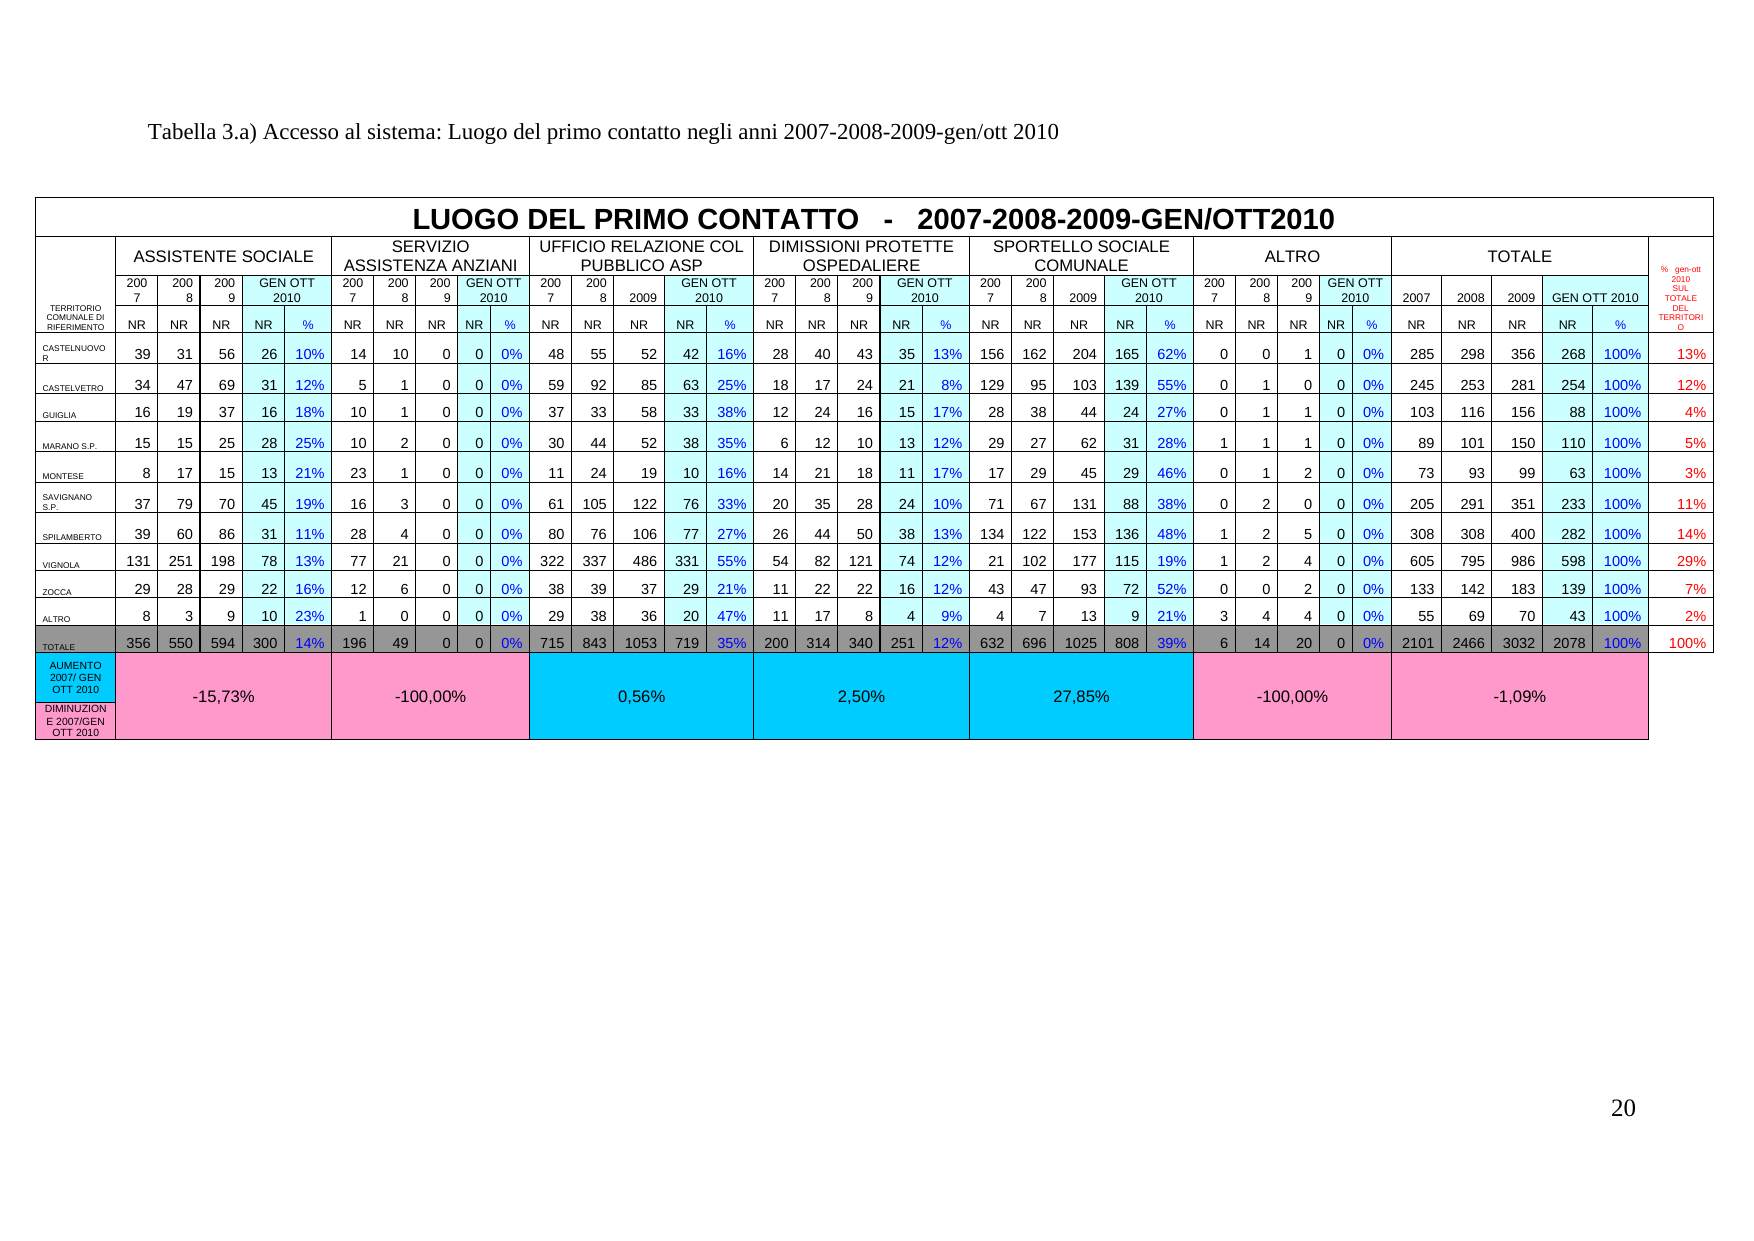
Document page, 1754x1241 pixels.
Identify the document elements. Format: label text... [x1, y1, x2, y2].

table_cell 49 [374, 626, 415, 652]
table_cell 29 [201, 571, 242, 597]
table_cell 2009 [838, 276, 879, 305]
table_cell 122 [614, 483, 664, 512]
table_cell 2008 [1236, 276, 1277, 305]
table_cell 308 [1442, 513, 1491, 543]
table_cell 21% [1147, 598, 1193, 624]
table_cell 356 [116, 626, 157, 652]
table_cell 100% [1593, 544, 1648, 570]
table_cell ASSISTENTE SOCIALE [116, 237, 331, 275]
table_cell 0 [1236, 571, 1277, 597]
table_cell 25 [201, 422, 242, 451]
table_cell 0 [1278, 364, 1319, 393]
table_cell 204 [1054, 333, 1104, 363]
table_cell [1649, 702, 1713, 739]
table_cell 116 [1442, 394, 1491, 421]
table_cell 38% [1147, 483, 1193, 512]
table_cell 200 [754, 626, 795, 652]
table_cell 15 [881, 394, 922, 421]
table_cell % [707, 306, 753, 332]
table_cell 0 [1320, 364, 1352, 393]
table_cell 100% [1593, 571, 1648, 597]
table_cell 17 [796, 364, 837, 393]
table_cell 795 [1442, 544, 1491, 570]
table_cell 1 [1278, 422, 1319, 451]
table_cell 47 [158, 364, 199, 393]
table_cell 63 [1543, 452, 1592, 482]
table_cell 67 [1012, 483, 1053, 512]
table_cell 47 [1012, 571, 1053, 597]
table_cell 70 [1492, 598, 1542, 624]
table_cell 6 [374, 571, 415, 597]
table_cell 0 [1194, 483, 1235, 512]
table_cell NR [614, 306, 664, 332]
table_cell 2 [1278, 571, 1319, 597]
table_cell 23 [332, 452, 373, 482]
table_cell 4 [1278, 544, 1319, 570]
table_cell 233 [1543, 483, 1592, 512]
table_cell 4 [1236, 598, 1277, 624]
table_cell 28 [158, 571, 199, 597]
table_cell 605 [1392, 544, 1441, 570]
table_cell 291 [1442, 483, 1491, 512]
table_cell 0% [1353, 483, 1391, 512]
table_cell 14% [285, 626, 331, 652]
table_cell 1 [374, 452, 415, 482]
table_cell 10 [332, 422, 373, 451]
table_cell 6 [1194, 626, 1235, 652]
table_cell 150 [1492, 422, 1542, 451]
table_cell 136 [1105, 513, 1146, 543]
table_cell 281 [1492, 364, 1542, 393]
table_cell -15,73% [116, 653, 331, 739]
table_cell 105 [572, 483, 613, 512]
table_cell 156 [970, 333, 1011, 363]
table_cell 19% [285, 483, 331, 512]
table_cell 0 [458, 394, 490, 421]
table_cell 101 [1442, 422, 1491, 451]
table_cell 1 [332, 598, 373, 624]
table_cell 300 [243, 626, 284, 652]
table_cell 100% [1593, 598, 1648, 624]
table_cell 12 [796, 422, 837, 451]
text Tabella 3.a) Accesso al sistema: Luogo del primo contatto negli anni 2007-2008-2009-gen/ott 2010 [148, 118, 1636, 144]
table_cell GEN OTT 2010 [1543, 276, 1648, 305]
table_cell NR [754, 306, 795, 332]
table_cell 31 [1105, 422, 1146, 451]
table_cell 21% [285, 452, 331, 482]
table_cell 2009 [614, 276, 664, 305]
table_cell 11 [530, 452, 571, 482]
table_cell 16 [838, 394, 879, 421]
table_cell 719 [665, 626, 706, 652]
table_cell 0 [458, 333, 490, 363]
table_cell 103 [1054, 364, 1104, 393]
table_cell 59 [530, 364, 571, 393]
table_cell 8 [116, 598, 157, 624]
table_cell 29 [665, 571, 706, 597]
table_cell 0 [458, 598, 490, 624]
table_cell 22 [838, 571, 879, 597]
table_cell 2008 [1012, 276, 1053, 305]
table_cell 27% [1147, 394, 1193, 421]
table_cell MONTESE [36, 452, 115, 482]
table_cell MARANO S.P. [36, 422, 115, 451]
table_cell 17 [796, 598, 837, 624]
table_cell 0% [491, 598, 529, 624]
table_cell % [1353, 306, 1391, 332]
table_cell 72 [1105, 571, 1146, 597]
table_cell 2009 [1278, 276, 1319, 305]
table_cell 0 [416, 394, 457, 421]
table_cell 0% [1353, 364, 1391, 393]
table_cell 0 [1320, 626, 1352, 652]
table_cell 131 [1054, 483, 1104, 512]
table_cell 183 [1492, 571, 1542, 597]
table_cell 1 [1194, 422, 1235, 451]
table_cell 28 [332, 513, 373, 543]
table_cell 139 [1543, 571, 1592, 597]
table_cell NR [1392, 306, 1441, 332]
table_cell 2008 [374, 276, 415, 305]
table_cell NR [970, 306, 1011, 332]
table_cell 27,85% [970, 653, 1193, 739]
table_cell 0% [1353, 422, 1391, 451]
table_cell 4% [1649, 394, 1713, 421]
table_cell 4 [374, 513, 415, 543]
table_cell TOTALE [36, 626, 115, 652]
table_cell 2009 [201, 276, 242, 305]
table_cell 142 [1442, 571, 1491, 597]
table_cell UFFICIO RELAZIONE COL PUBBLICO ASP [530, 237, 753, 275]
table_cell 74 [881, 544, 922, 570]
table_cell 0% [491, 571, 529, 597]
table_cell GEN OTT 2010 [243, 276, 331, 305]
table_cell 17 [970, 452, 1011, 482]
table_cell 3032 [1492, 626, 1542, 652]
table_cell 31 [243, 364, 284, 393]
table_cell 0 [416, 333, 457, 363]
table_cell 71 [970, 483, 1011, 512]
table_cell NR [1105, 306, 1146, 332]
table_cell 0 [1320, 483, 1352, 512]
table_cell 8% [923, 364, 969, 393]
table_cell 35 [796, 483, 837, 512]
table_cell 1053 [614, 626, 664, 652]
table_cell 298 [1442, 333, 1491, 363]
table_cell 0 [1320, 513, 1352, 543]
table_cell % gen-ott 2010 SUL TOTALE DEL TERRITORIO [1649, 237, 1713, 332]
table_cell NR [1054, 306, 1104, 332]
table_cell 44 [572, 422, 613, 451]
table_cell 16 [243, 394, 284, 421]
table_cell 2009 [416, 276, 457, 305]
table_cell 0 [1194, 364, 1235, 393]
table_cell 340 [838, 626, 879, 652]
table_cell 37 [201, 394, 242, 421]
table_cell 1 [1236, 364, 1277, 393]
table_cell 102 [1012, 544, 1053, 570]
table_cell 2009 [1492, 276, 1542, 305]
table_cell 38 [665, 422, 706, 451]
table_cell 3 [1194, 598, 1235, 624]
table_cell 13% [923, 513, 969, 543]
table_cell 39% [1147, 626, 1193, 652]
table_cell 100% [1593, 452, 1648, 482]
table_cell NR [572, 306, 613, 332]
table_cell 1 [1236, 452, 1277, 482]
table_cell 44 [1054, 394, 1104, 421]
table_cell 0 [416, 544, 457, 570]
table_cell 55 [1392, 598, 1441, 624]
table_cell 121 [838, 544, 879, 570]
table_cell 598 [1543, 544, 1592, 570]
table_cell 13% [1649, 333, 1713, 363]
table_cell 251 [881, 626, 922, 652]
table_cell 35% [707, 422, 753, 451]
table_cell 486 [614, 544, 664, 570]
table_cell 33% [707, 483, 753, 512]
table_cell 6 [754, 422, 795, 451]
table_cell 3% [1649, 452, 1713, 482]
table_cell 16 [116, 394, 157, 421]
table_cell 28% [1147, 422, 1193, 451]
table_cell 76 [665, 483, 706, 512]
table_cell 11 [754, 598, 795, 624]
table_cell 29 [530, 598, 571, 624]
table_cell 0 [416, 571, 457, 597]
table_cell 9 [1105, 598, 1146, 624]
table_cell 100% [1593, 333, 1648, 363]
table_cell 27% [707, 513, 753, 543]
table_cell 39 [116, 513, 157, 543]
table_cell 0 [416, 483, 457, 512]
table_cell 37 [116, 483, 157, 512]
table_cell 322 [530, 544, 571, 570]
table_cell % [491, 306, 529, 332]
table_cell GEN OTT 2010 [1320, 276, 1391, 305]
table_cell 48 [530, 333, 571, 363]
table_cell 62 [1054, 422, 1104, 451]
table_cell ZOCCA [36, 571, 115, 597]
table_cell 12% [923, 422, 969, 451]
table_cell 0% [491, 422, 529, 451]
table_cell 52 [614, 333, 664, 363]
table_cell 0 [1194, 452, 1235, 482]
table_cell NR [1442, 306, 1491, 332]
table_cell 986 [1492, 544, 1542, 570]
table_cell 13 [881, 422, 922, 451]
table_cell 13 [243, 452, 284, 482]
table_cell 0 [1320, 544, 1352, 570]
table_cell 38 [530, 571, 571, 597]
table_cell 29 [1012, 452, 1053, 482]
table_cell NR [1543, 306, 1592, 332]
table_cell 0 [458, 422, 490, 451]
table_cell CASTELNUOVO R [36, 333, 115, 363]
table_cell 2 [374, 422, 415, 451]
table_cell 594 [201, 626, 242, 652]
table_cell 0% [1353, 333, 1391, 363]
table_cell 22 [243, 571, 284, 597]
table_cell 12% [923, 544, 969, 570]
table_cell 93 [1054, 571, 1104, 597]
table_cell 25% [285, 422, 331, 451]
table_cell DIMINUZIONE 2007/GEN OTT 2010 [36, 703, 115, 739]
table_cell 4 [881, 598, 922, 624]
table_cell 5% [1649, 422, 1713, 451]
table_cell 156 [1492, 394, 1542, 421]
table_cell 29 [970, 422, 1011, 451]
table_cell NR [1492, 306, 1542, 332]
table_cell 17% [923, 394, 969, 421]
table_cell 15 [201, 452, 242, 482]
table_cell 0 [416, 364, 457, 393]
table_cell 0 [458, 626, 490, 652]
table_cell 28 [243, 422, 284, 451]
table_cell NR [1278, 306, 1319, 332]
table_cell 133 [1392, 571, 1441, 597]
table_cell 24 [1105, 394, 1146, 421]
table_cell 12% [923, 571, 969, 597]
table_cell 73 [1392, 452, 1441, 482]
table_cell 77 [332, 544, 373, 570]
table_cell 19 [614, 452, 664, 482]
table_cell 76 [572, 513, 613, 543]
table_cell 54 [754, 544, 795, 570]
table_cell 60 [158, 513, 199, 543]
table_cell 1 [1278, 394, 1319, 421]
table_cell ALTRO [1194, 237, 1391, 275]
table_cell ALTRO [36, 598, 115, 624]
table_cell 0% [1353, 452, 1391, 482]
table_cell 16% [285, 571, 331, 597]
table_cell 2007 [1194, 276, 1235, 305]
table_cell 99 [1492, 452, 1542, 482]
table_cell 24 [838, 364, 879, 393]
table_cell 13 [1054, 598, 1104, 624]
table_cell 21 [796, 452, 837, 482]
table_cell 13% [285, 544, 331, 570]
table_cell 39 [572, 571, 613, 597]
table_cell 55% [707, 544, 753, 570]
table_cell 314 [796, 626, 837, 652]
table_cell 17 [158, 452, 199, 482]
table_cell 50 [838, 513, 879, 543]
table_cell 38 [881, 513, 922, 543]
table_cell 0% [491, 483, 529, 512]
table_cell 28 [838, 483, 879, 512]
table_cell 78 [243, 544, 284, 570]
table_cell 24 [796, 394, 837, 421]
table_cell 12% [285, 364, 331, 393]
table_cell GEN OTT 2010 [458, 276, 529, 305]
table_cell 808 [1105, 626, 1146, 652]
table_cell 0 [416, 513, 457, 543]
table_cell 58 [614, 394, 664, 421]
table_cell 115 [1105, 544, 1146, 570]
table_cell 0% [491, 364, 529, 393]
table_cell 245 [1392, 364, 1441, 393]
table_cell 110 [1543, 422, 1592, 451]
table_cell 2007 [754, 276, 795, 305]
table_cell DIMISSIONI PROTETTE OSPEDALIERE [754, 237, 969, 275]
table_cell 79 [158, 483, 199, 512]
table_cell 2078 [1543, 626, 1592, 652]
table_cell 85 [614, 364, 664, 393]
table_cell 0 [416, 422, 457, 451]
table_cell 3 [374, 483, 415, 512]
table_cell 0 [458, 544, 490, 570]
table_cell 0 [1194, 333, 1235, 363]
table_cell 0 [416, 626, 457, 652]
table_cell 77 [665, 513, 706, 543]
table_cell 10 [243, 598, 284, 624]
table_cell 337 [572, 544, 613, 570]
table_cell 56 [201, 333, 242, 363]
table_cell 632 [970, 626, 1011, 652]
table_cell 19% [1147, 544, 1193, 570]
table_cell 11% [1649, 483, 1713, 512]
table_cell 2007 [530, 276, 571, 305]
table_cell 139 [1105, 364, 1146, 393]
table_cell 1 [1236, 422, 1277, 451]
table_cell 356 [1492, 333, 1542, 363]
table_cell 131 [116, 544, 157, 570]
table_cell 205 [1392, 483, 1441, 512]
table_cell 10 [665, 452, 706, 482]
table_cell 253 [1442, 364, 1491, 393]
table_cell 0 [374, 598, 415, 624]
table_cell 100% [1649, 626, 1713, 652]
table_cell 43 [838, 333, 879, 363]
table_cell 12 [332, 571, 373, 597]
table_cell 21% [707, 571, 753, 597]
table_cell 0 [1236, 333, 1277, 363]
table_cell 26 [243, 333, 284, 363]
table_cell 0% [491, 544, 529, 570]
table_cell 0% [1353, 598, 1391, 624]
table_cell 80 [530, 513, 571, 543]
table_cell 0% [491, 333, 529, 363]
table_cell CASTELVETRO [36, 364, 115, 393]
table_cell 0 [1320, 571, 1352, 597]
table_cell 0% [491, 452, 529, 482]
table_cell 88 [1105, 483, 1146, 512]
table_cell 14 [332, 333, 373, 363]
table_cell 0 [458, 513, 490, 543]
table_cell SPORTELLO SOCIALE COMUNALE [970, 237, 1193, 275]
table_cell 2007 [332, 276, 373, 305]
table_cell 38 [572, 598, 613, 624]
table_cell TERRITORIO COMUNALE DI RIFERIMENTO [36, 237, 115, 332]
table_cell 16 [332, 483, 373, 512]
table_cell 0 [416, 452, 457, 482]
table_cell 46% [1147, 452, 1193, 482]
table_cell 2101 [1392, 626, 1441, 652]
table_cell 285 [1392, 333, 1441, 363]
table_cell -100,00% [332, 653, 529, 739]
table_cell 16% [707, 452, 753, 482]
table_header LUOGO DEL PRIMO CONTATTO - 2007-2008-2009-GEN/OTT2010 [36, 198, 1713, 236]
table_cell SPILAMBERTO [36, 513, 115, 543]
table_cell 0,56% [530, 653, 753, 739]
table_cell 100% [1593, 513, 1648, 543]
table_cell 7% [1649, 571, 1713, 597]
table_cell 0% [491, 513, 529, 543]
table_cell % [1147, 306, 1193, 332]
table_cell 308 [1392, 513, 1441, 543]
table_cell 1 [374, 394, 415, 421]
table_cell 100% [1593, 422, 1648, 451]
table_cell SAVIGNANO S.P. [36, 483, 115, 512]
table_cell NR [374, 306, 415, 332]
table_cell 95 [1012, 364, 1053, 393]
table_cell 20 [754, 483, 795, 512]
table_cell 89 [1392, 422, 1441, 451]
table_cell 19 [158, 394, 199, 421]
table_cell 331 [665, 544, 706, 570]
table_cell 45 [243, 483, 284, 512]
table_cell 2% [1649, 598, 1713, 624]
table_cell NR [530, 306, 571, 332]
table_cell 1 [1236, 394, 1277, 421]
table_cell 0 [458, 364, 490, 393]
table_cell 0 [1320, 394, 1352, 421]
table_cell 21 [970, 544, 1011, 570]
table_cell 16 [881, 571, 922, 597]
table_cell NR [332, 306, 373, 332]
table_cell 696 [1012, 626, 1053, 652]
table_cell 2466 [1442, 626, 1491, 652]
table_cell 0% [1353, 513, 1391, 543]
table_cell 29 [116, 571, 157, 597]
table_cell 2 [1236, 544, 1277, 570]
table_cell 62% [1147, 333, 1193, 363]
table_cell 44 [796, 513, 837, 543]
table_cell 16% [707, 333, 753, 363]
table_cell VIGNOLA [36, 544, 115, 570]
table_cell 2008 [158, 276, 199, 305]
table_cell 10 [374, 333, 415, 363]
table_cell AUMENTO 2007/ GEN OTT 2010 [36, 653, 115, 702]
table_cell [1649, 653, 1713, 702]
table_cell 10% [285, 333, 331, 363]
table_cell 93 [1442, 452, 1491, 482]
table_cell 8 [838, 598, 879, 624]
table_cell 12 [754, 394, 795, 421]
table_cell 14 [1236, 626, 1277, 652]
table_cell 0 [1320, 452, 1352, 482]
table_cell 2007 [970, 276, 1011, 305]
table_cell 5 [332, 364, 373, 393]
table_cell 40 [796, 333, 837, 363]
table_cell GEN OTT 2010 [1105, 276, 1193, 305]
table_cell 254 [1543, 364, 1592, 393]
table_cell 0% [1353, 626, 1391, 652]
table_cell 196 [332, 626, 373, 652]
table_cell TOTALE [1392, 237, 1648, 275]
table_cell NR [416, 306, 457, 332]
table_cell 22 [796, 571, 837, 597]
table_cell 100% [1593, 626, 1648, 652]
table_cell 165 [1105, 333, 1146, 363]
table_cell 0 [1194, 394, 1235, 421]
table_cell 35 [881, 333, 922, 363]
table_cell 10 [838, 422, 879, 451]
table_cell 86 [201, 513, 242, 543]
table_cell 52% [1147, 571, 1193, 597]
table_cell 2,50% [754, 653, 969, 739]
table_cell GEN OTT 2010 [881, 276, 969, 305]
table_cell 0% [1353, 544, 1391, 570]
table_cell 100% [1593, 394, 1648, 421]
table_cell 36 [614, 598, 664, 624]
table_cell 550 [158, 626, 199, 652]
table_cell 2009 [1054, 276, 1104, 305]
table_cell 122 [1012, 513, 1053, 543]
table_cell 1 [1278, 333, 1319, 363]
table_cell 3 [158, 598, 199, 624]
table_cell 48% [1147, 513, 1193, 543]
table_cell 24 [572, 452, 613, 482]
table_cell 2 [1236, 513, 1277, 543]
table_cell 129 [970, 364, 1011, 393]
table_cell 55 [572, 333, 613, 363]
table_cell 28 [754, 333, 795, 363]
table_cell 0% [1353, 394, 1391, 421]
table_cell 2008 [1442, 276, 1491, 305]
table_cell NR [1194, 306, 1235, 332]
table_cell 69 [201, 364, 242, 393]
table_cell 18% [285, 394, 331, 421]
table_cell 25% [707, 364, 753, 393]
table_cell 35% [707, 626, 753, 652]
table_cell 33 [572, 394, 613, 421]
table_cell 34 [116, 364, 157, 393]
table_cell 11% [285, 513, 331, 543]
table_cell 2007 [116, 276, 157, 305]
table_cell 1 [1194, 544, 1235, 570]
table_cell 100% [1593, 483, 1648, 512]
table_cell 15 [116, 422, 157, 451]
table_cell 162 [1012, 333, 1053, 363]
table_cell 38 [1012, 394, 1053, 421]
table_cell GUIGLIA [36, 394, 115, 421]
table_cell 134 [970, 513, 1011, 543]
table_cell 43 [970, 571, 1011, 597]
table_cell 12% [923, 626, 969, 652]
table_cell 14 [754, 452, 795, 482]
table_cell 0 [1278, 483, 1319, 512]
table_cell 38% [707, 394, 753, 421]
table_cell 268 [1543, 333, 1592, 363]
table_cell 33 [665, 394, 706, 421]
table_cell NR [1236, 306, 1277, 332]
table_cell 26 [754, 513, 795, 543]
table_cell 23% [285, 598, 331, 624]
table_cell 43 [1543, 598, 1592, 624]
table_cell NR [458, 306, 490, 332]
table_cell 0% [1353, 571, 1391, 597]
table_cell 2 [1278, 452, 1319, 482]
table_cell 55% [1147, 364, 1193, 393]
table_cell 29 [1105, 452, 1146, 482]
table_cell 177 [1054, 544, 1104, 570]
table_cell 18 [754, 364, 795, 393]
table_cell 11 [754, 571, 795, 597]
table_cell % [1593, 306, 1648, 332]
table_cell NR [881, 306, 922, 332]
table_cell NR [665, 306, 706, 332]
table_cell 282 [1543, 513, 1592, 543]
table_cell 2008 [796, 276, 837, 305]
table_cell 9% [923, 598, 969, 624]
table_cell 15 [158, 422, 199, 451]
table_cell NR [116, 306, 157, 332]
table_cell 0 [1320, 333, 1352, 363]
table_cell 27 [1012, 422, 1053, 451]
table_cell 2 [1236, 483, 1277, 512]
table_cell NR [243, 306, 284, 332]
table_cell 0% [491, 394, 529, 421]
table_cell 18 [838, 452, 879, 482]
table_cell NR [158, 306, 199, 332]
table_cell 1 [1194, 513, 1235, 543]
table_cell 1 [374, 364, 415, 393]
table_cell 13% [923, 333, 969, 363]
table_cell 28 [970, 394, 1011, 421]
table_cell 5 [1278, 513, 1319, 543]
table_cell 2007 [1392, 276, 1441, 305]
table_cell 0 [458, 452, 490, 482]
table_cell GEN OTT 2010 [665, 276, 753, 305]
table_cell 31 [243, 513, 284, 543]
table_cell 82 [796, 544, 837, 570]
table_cell 100% [1593, 364, 1648, 393]
table_cell 400 [1492, 513, 1542, 543]
table_cell 30 [530, 422, 571, 451]
table_cell 24 [881, 483, 922, 512]
table_cell 45 [1054, 452, 1104, 482]
table_cell 42 [665, 333, 706, 363]
table_cell 14% [1649, 513, 1713, 543]
table_cell 10% [923, 483, 969, 512]
table_cell -1,09% [1392, 653, 1648, 739]
table_cell 0 [1320, 422, 1352, 451]
table_cell NR [201, 306, 242, 332]
table_cell 10 [332, 394, 373, 421]
table_cell 61 [530, 483, 571, 512]
table_cell 4 [1278, 598, 1319, 624]
table_cell 0% [491, 626, 529, 652]
table_cell 52 [614, 422, 664, 451]
table_cell 20 [665, 598, 706, 624]
table_cell 0 [416, 598, 457, 624]
table_cell 7 [1012, 598, 1053, 624]
table_cell 31 [158, 333, 199, 363]
table_cell 198 [201, 544, 242, 570]
table_cell NR [796, 306, 837, 332]
table_cell 92 [572, 364, 613, 393]
table_cell 20 [1278, 626, 1319, 652]
table_cell 47% [707, 598, 753, 624]
table_cell 39 [116, 333, 157, 363]
table_cell NR [838, 306, 879, 332]
table_cell 21 [881, 364, 922, 393]
table_cell NR [1012, 306, 1053, 332]
table_cell 11 [881, 452, 922, 482]
table_cell 37 [530, 394, 571, 421]
table_cell 8 [116, 452, 157, 482]
table_cell 9 [201, 598, 242, 624]
table_cell % [285, 306, 331, 332]
table_cell NR [1320, 306, 1352, 332]
table_cell % [923, 306, 969, 332]
table_cell 351 [1492, 483, 1542, 512]
table_cell 0 [1320, 598, 1352, 624]
table_cell 12% [1649, 364, 1713, 393]
table_cell 4 [970, 598, 1011, 624]
table_cell 63 [665, 364, 706, 393]
table_cell 1025 [1054, 626, 1104, 652]
table_cell 88 [1543, 394, 1592, 421]
table_cell 843 [572, 626, 613, 652]
table_cell 70 [201, 483, 242, 512]
table_cell 103 [1392, 394, 1441, 421]
table_cell 17% [923, 452, 969, 482]
table_cell -100,00% [1194, 653, 1391, 739]
table_cell 0 [458, 483, 490, 512]
table_cell 153 [1054, 513, 1104, 543]
table_cell SERVIZIO ASSISTENZA ANZIANI [332, 237, 529, 275]
table_cell 69 [1442, 598, 1491, 624]
table_cell 0 [1194, 571, 1235, 597]
table_cell 0 [458, 571, 490, 597]
table_cell 21 [374, 544, 415, 570]
table_cell 37 [614, 571, 664, 597]
table_cell 715 [530, 626, 571, 652]
table_cell 2008 [572, 276, 613, 305]
table_cell 29% [1649, 544, 1713, 570]
table_cell 251 [158, 544, 199, 570]
table_cell 106 [614, 513, 664, 543]
